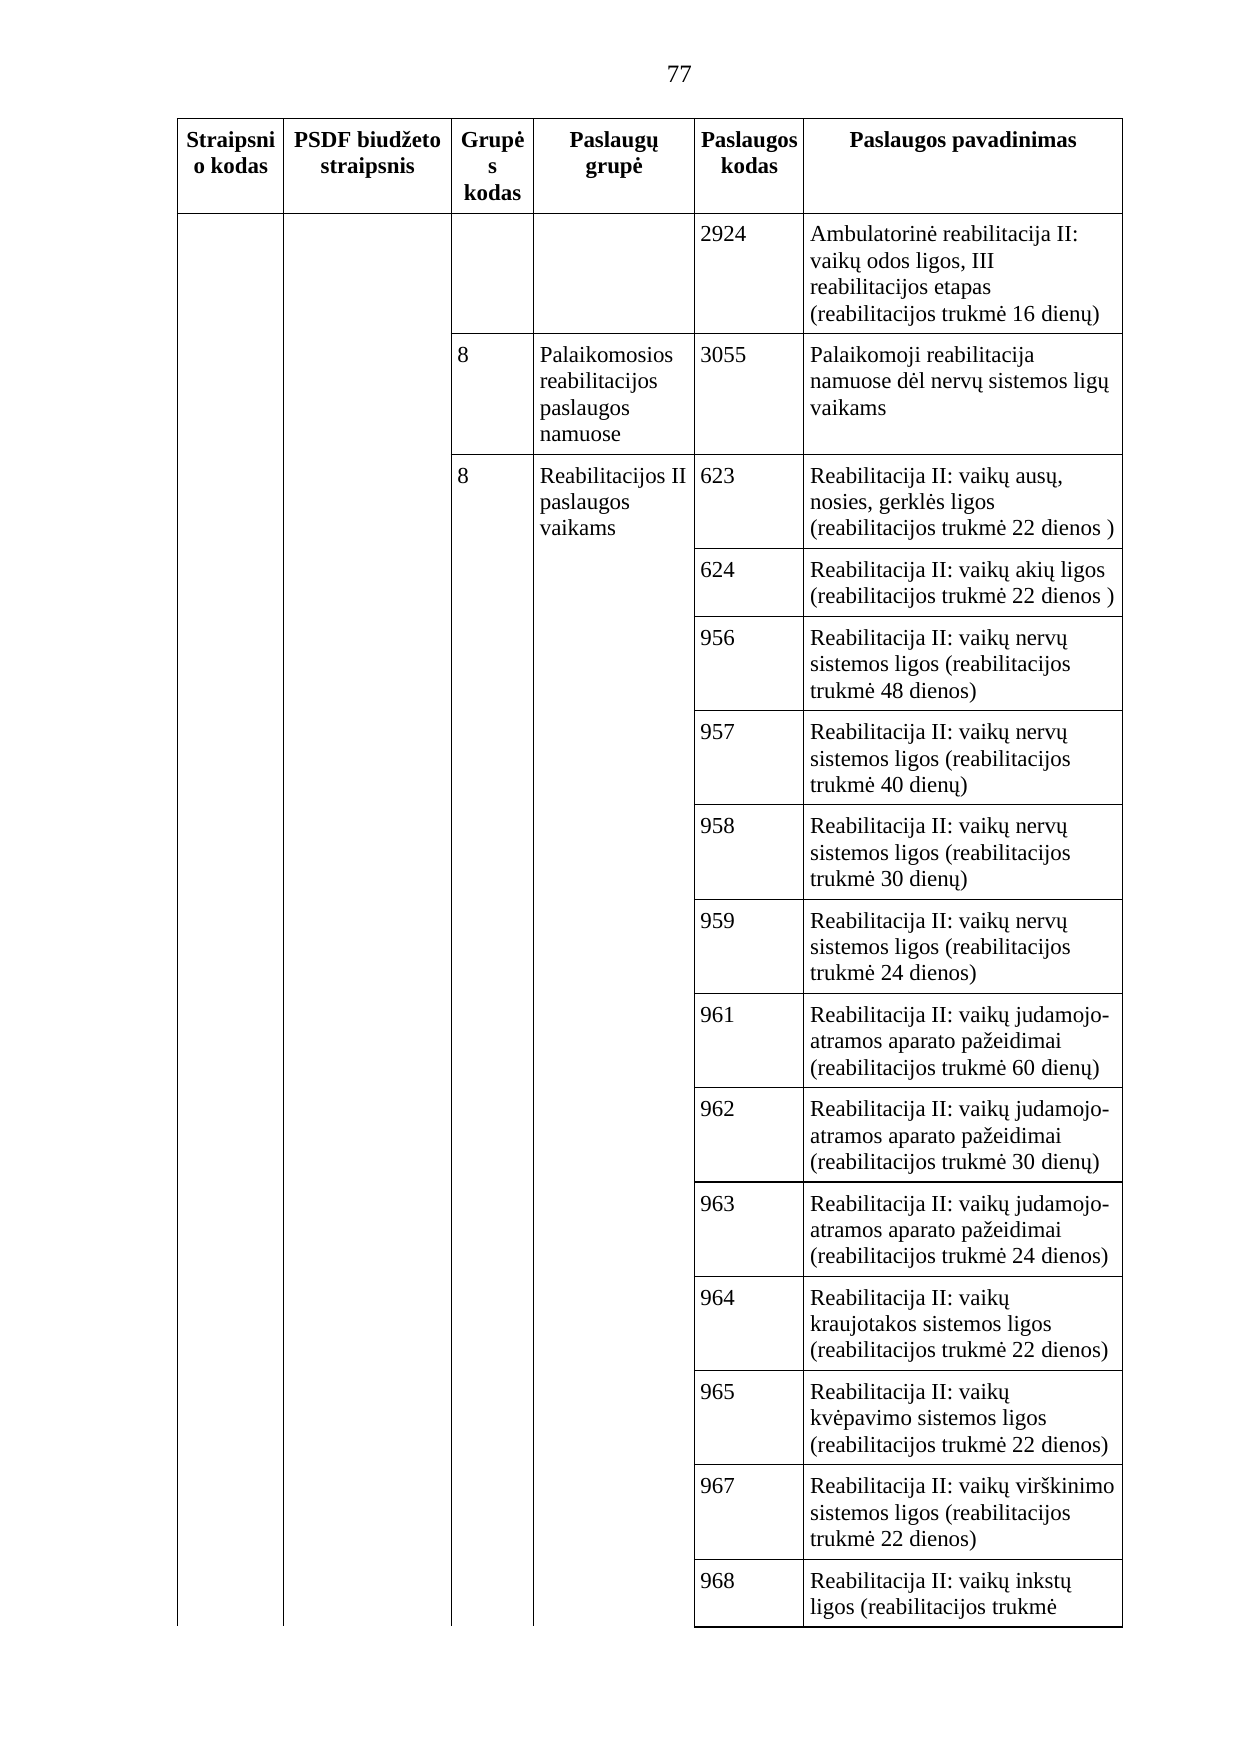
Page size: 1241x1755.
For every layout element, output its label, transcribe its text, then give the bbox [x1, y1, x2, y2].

table_cell [284, 548, 451, 616]
table_cell [284, 1181, 451, 1276]
table_cell [284, 993, 451, 1087]
table_cell [178, 1276, 283, 1370]
table_cell 964 [695, 1277, 803, 1370]
table_cell Reabilitacija II: vaikų nervų sistemos ligos (reabilitacijos trukmė 30 dienų) [804, 805, 1122, 899]
table_cell [284, 616, 451, 710]
table_cell Reabilitacijos II paslaugos vaikams [534, 455, 694, 548]
table_cell [534, 1276, 694, 1370]
table_cell [534, 1087, 694, 1181]
table_cell [452, 1276, 533, 1370]
table_cell [178, 1370, 283, 1464]
table_cell [178, 333, 283, 454]
table_cell [284, 804, 451, 899]
table_cell 8 [452, 334, 533, 454]
table_cell [284, 1464, 451, 1558]
table_cell [534, 548, 694, 616]
table_cell [452, 1087, 533, 1181]
table_cell [178, 804, 283, 899]
table_cell [452, 1559, 533, 1626]
table_header Paslaugos pavadinimas [804, 119, 1122, 212]
table_cell [284, 710, 451, 804]
table_cell [534, 1181, 694, 1276]
table_cell [178, 1087, 283, 1181]
table_cell [284, 1559, 451, 1626]
table_cell [178, 1559, 283, 1626]
table_cell 624 [695, 549, 803, 616]
table_cell Palaikomoji reabilitacija namuose dėl nervų sistemos ligų vaikams [804, 334, 1122, 454]
table_cell 965 [695, 1371, 803, 1464]
table_cell [534, 214, 694, 333]
table_cell 957 [695, 711, 803, 804]
table_cell Ambulatorinė reabilitacija II: vaikų odos ligos, III reabilitacijos etapas (reabilitacijos trukmė 16 dienų) [804, 214, 1122, 333]
table_cell [452, 804, 533, 899]
table_header Straipsnio kodas [178, 119, 283, 212]
table_cell Reabilitacija II: vaikų judamojo-atramos aparato pažeidimai (reabilitacijos trukmė 30 dienų) [804, 1088, 1122, 1181]
table_cell 963 [695, 1183, 803, 1276]
table_cell 962 [695, 1088, 803, 1181]
table_cell Palaikomosios reabilitacijos paslaugos namuose [534, 334, 694, 454]
table_cell [452, 214, 533, 333]
table_cell [452, 1181, 533, 1276]
table_cell [452, 1370, 533, 1464]
table_header PSDF biudžeto straipsnis [284, 119, 451, 212]
table_cell [178, 899, 283, 993]
table_cell [452, 548, 533, 616]
table_cell [534, 804, 694, 899]
table_cell [178, 616, 283, 710]
table_cell 968 [695, 1560, 803, 1626]
table_cell [452, 616, 533, 710]
table_cell [178, 710, 283, 804]
table_cell Reabilitacija II: vaikų virškinimo sistemos ligos (reabilitacijos trukmė 22 dienos) [804, 1465, 1122, 1558]
table_cell Reabilitacija II: vaikų nervų sistemos ligos (reabilitacijos trukmė 24 dienos) [804, 900, 1122, 993]
table_cell Reabilitacija II: vaikų nervų sistemos ligos (reabilitacijos trukmė 40 dienų) [804, 711, 1122, 804]
table_cell [534, 710, 694, 804]
table_cell [452, 899, 533, 993]
table_cell [452, 1464, 533, 1558]
table_cell 3055 [695, 334, 803, 454]
table_cell [284, 454, 451, 548]
table_cell Reabilitacija II: vaikų kraujotakos sistemos ligos (reabilitacijos trukmė 22 dienos) [804, 1277, 1122, 1370]
table_cell [534, 1370, 694, 1464]
table_cell 8 [452, 455, 533, 548]
table_cell [178, 1181, 283, 1276]
table_cell Reabilitacija II: vaikų judamojo-atramos aparato pažeidimai (reabilitacijos trukmė 60 dienų) [804, 994, 1122, 1087]
table_cell [178, 993, 283, 1087]
table_cell [178, 454, 283, 548]
table_cell Reabilitacija II: vaikų akių ligos (reabilitacijos trukmė 22 dienos ) [804, 549, 1122, 616]
table_cell [534, 616, 694, 710]
table_cell [178, 548, 283, 616]
table_cell 956 [695, 617, 803, 710]
table_cell Reabilitacija II: vaikų judamojo-atramos aparato pažeidimai (reabilitacijos trukmė 24 dienos) [804, 1183, 1122, 1276]
table_cell Reabilitacija II: vaikų kvėpavimo sistemos ligos (reabilitacijos trukmė 22 dienos) [804, 1371, 1122, 1464]
table_cell [284, 333, 451, 454]
table_cell [284, 214, 451, 333]
table_header Paslaugų grupė [534, 119, 694, 212]
table_cell 967 [695, 1465, 803, 1558]
table_cell [178, 214, 283, 333]
table_cell [534, 1559, 694, 1626]
table_cell 623 [695, 455, 803, 548]
table_cell [452, 993, 533, 1087]
table_cell [284, 1087, 451, 1181]
table_cell Reabilitacija II: vaikų ausų, nosies, gerklės ligos (reabilitacijos trukmė 22 dienos ) [804, 455, 1122, 548]
table_cell Reabilitacija II: vaikų nervų sistemos ligos (reabilitacijos trukmė 48 dienos) [804, 617, 1122, 710]
table_cell [284, 1276, 451, 1370]
table_header Paslaugos kodas [695, 119, 803, 212]
table_cell [534, 899, 694, 993]
table_cell 961 [695, 994, 803, 1087]
table_cell 2924 [695, 214, 803, 333]
table_cell Reabilitacija II: vaikų inkstų ligos (reabilitacijos trukmė [804, 1560, 1122, 1626]
table_cell [178, 1464, 283, 1558]
table_cell 959 [695, 900, 803, 993]
table_header Grupės kodas [452, 119, 533, 212]
table_cell [452, 710, 533, 804]
table_cell 958 [695, 805, 803, 899]
table_cell [284, 1370, 451, 1464]
table_cell [534, 1464, 694, 1558]
table_cell [284, 899, 451, 993]
table_cell [534, 993, 694, 1087]
